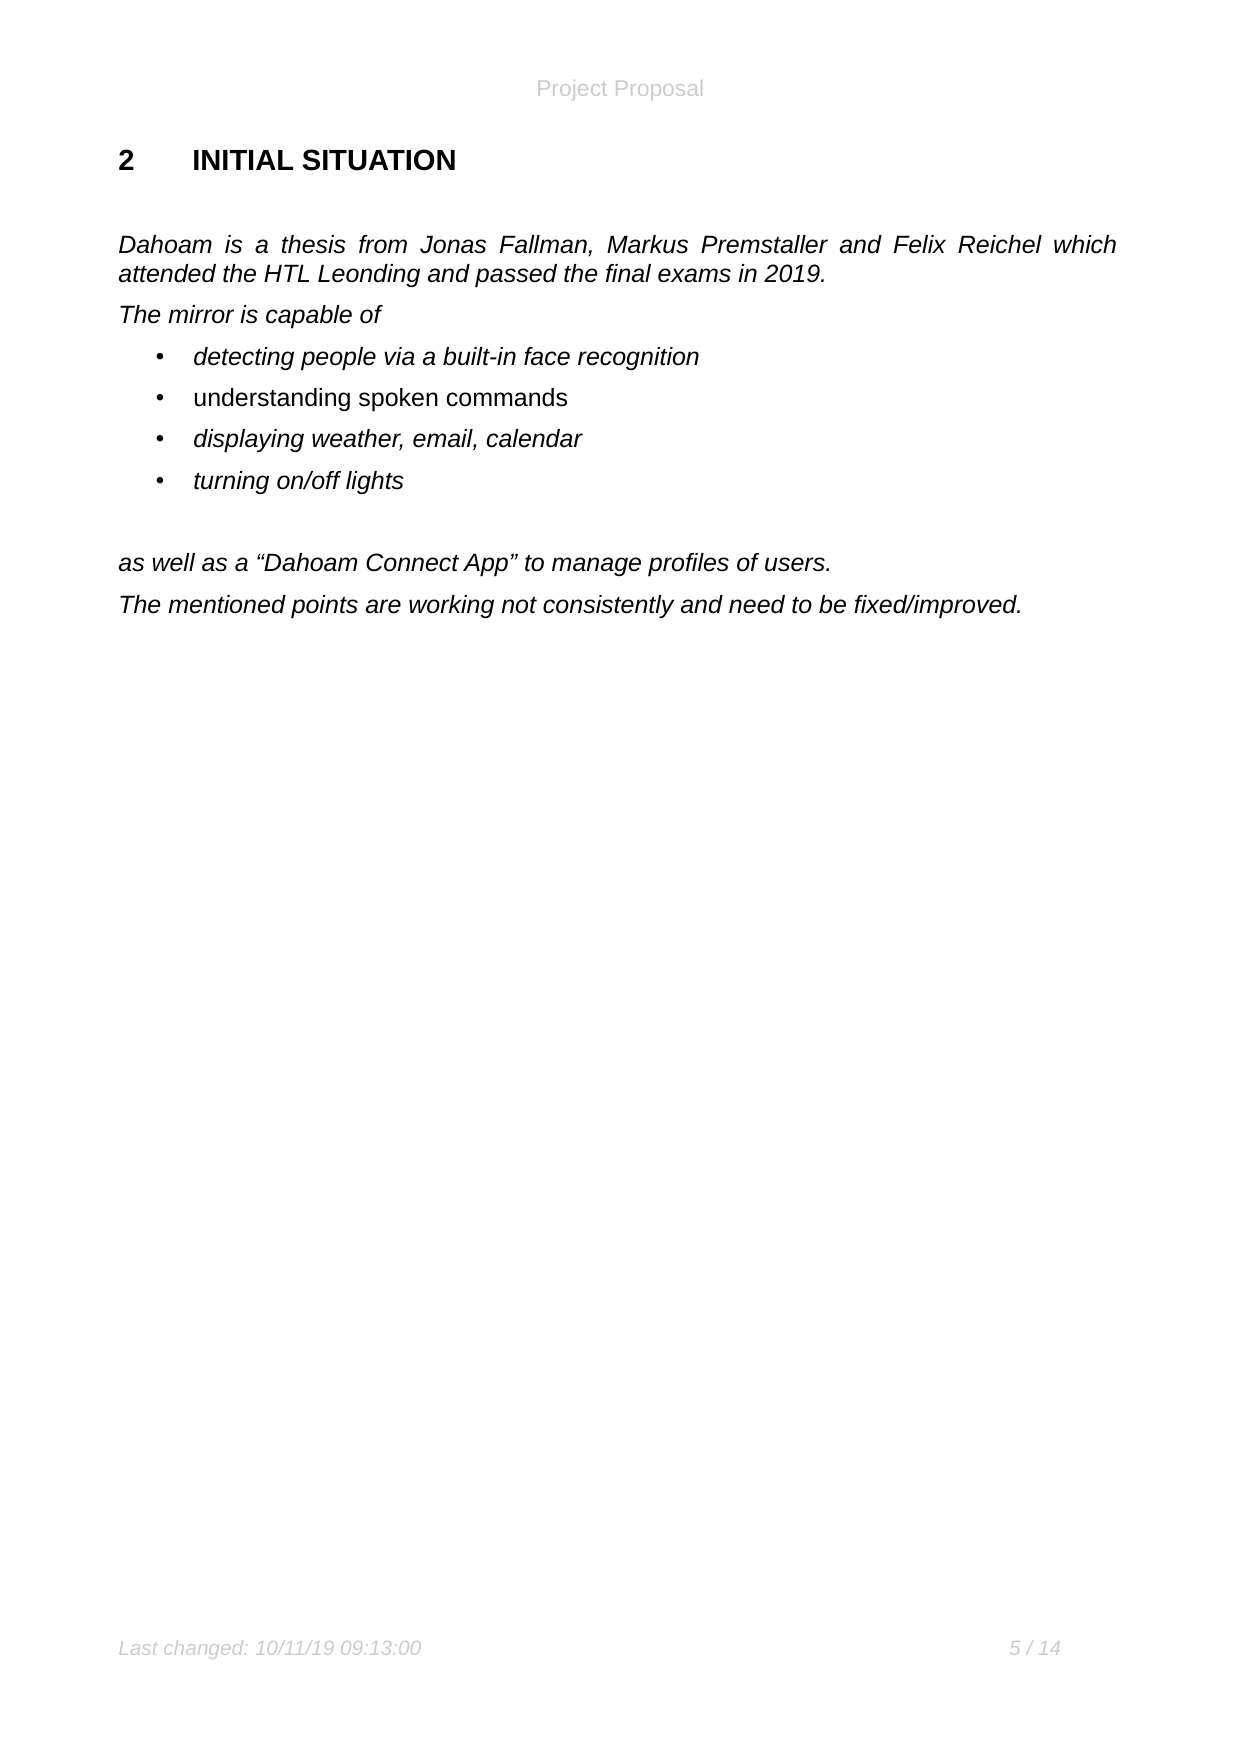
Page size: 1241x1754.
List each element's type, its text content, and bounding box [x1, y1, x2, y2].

text as well as a “Dahoam Connect App” to manage profiles of users. [118, 548, 1122, 577]
text Dahoam is a thesis from Jonas Fallman, Markus Premstaller and Felix Reichel which attended the HTL Leonding and passed the final exams in 2019. [118, 230, 1122, 288]
list understanding spoken commands [156, 383, 1122, 412]
subtitle Initial Situation [118, 143, 1122, 177]
text The mirror is capable of [118, 300, 1122, 329]
list turning on/off lights [156, 466, 1122, 494]
text The mentioned points are working not consistently and need to be fixed/improved. [118, 589, 1122, 618]
list detecting people via a built-in face recognition [156, 342, 1122, 371]
list displaying weather, email, calendar [156, 424, 1122, 453]
